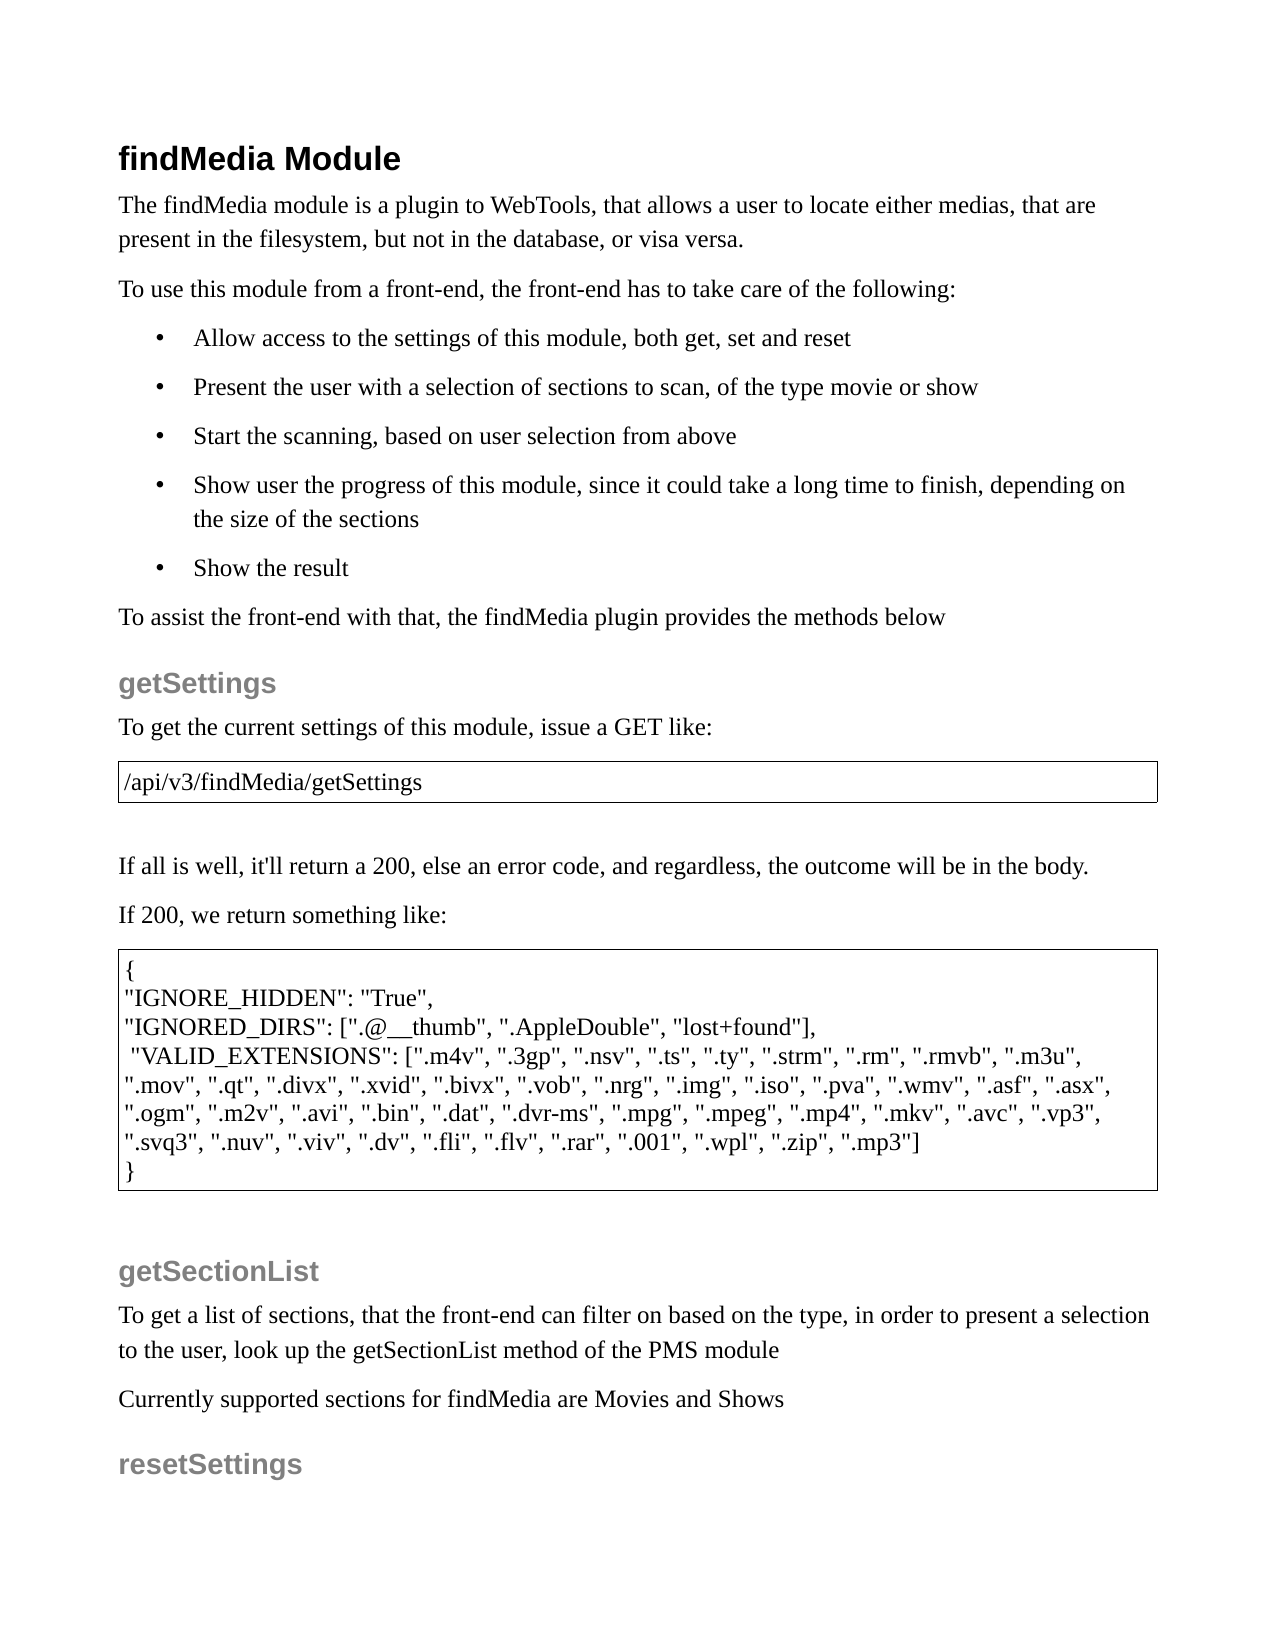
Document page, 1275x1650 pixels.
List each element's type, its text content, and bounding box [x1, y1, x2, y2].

text Currently supported sections for findMedia are Movies and Shows [118, 1384, 1157, 1412]
list Start the scanning, based on user selection from above [156, 421, 1157, 449]
text The findMedia module is a plugin to WebTools, that allows a user to locate either medias, that are present in the filesystem, but not in the database, or visa versa. [118, 190, 1157, 253]
table_header { "IGNORE_HIDDEN": "True", "IGNORED_DIRS": [".@__thumb", ".AppleDouble", "lost+found"], "VALID_EXTENSIONS": [".m4v", ".3gp", ".nsv", ".ts", ".ty", ".strm", ".rm", ".rmvb", ".m3u", ".mov", ".qt", ".divx", ".xvid", ".bivx", ".vob", ".nrg", ".img", ".iso", ".pva", ".wmv", ".asf", ".asx", ".ogm", ".m2v", ".avi", ".bin", ".dat", ".dvr-ms", ".mpg", ".mpeg", ".mp4", ".mkv", ".avc", ".vp3", ".svq3", ".nuv", ".viv", ".dv", ".fli", ".flv", ".rar", ".001", ".wpl", ".zip", ".mp3"] } [119, 950, 1157, 1190]
text To use this module from a front-end, the front-end has to take care of the following: [118, 274, 1157, 302]
text To get the current settings of this module, issue a GET like: [118, 712, 1157, 741]
subtitle findMedia Module [118, 139, 1157, 178]
subtitle getSettings [118, 666, 1157, 700]
text If 200, we return something like: [118, 900, 1157, 928]
text To get a list of sections, that the front-end can filter on based on the type, in order to present a selection to the user, look up the getSectionList method of the PMS module [118, 1300, 1157, 1363]
list Present the user with a selection of sections to scan, of the type movie or show [156, 372, 1157, 401]
text If all is well, it'll return a 200, else an error code, and regardless, the outcome will be in the body. [118, 851, 1157, 879]
list Show user the progress of this module, since it could take a long time to finish, depending on the size of the sections [156, 470, 1157, 533]
text To assist the front-end with that, the findMedia plugin provides the methods below [118, 602, 1157, 631]
list Allow access to the settings of this module, both get, set and reset [156, 323, 1157, 351]
table_header /api/v3/findMedia/getSettings [119, 762, 1157, 802]
subtitle getSectionList [118, 1254, 1157, 1288]
list Show the result [156, 553, 1157, 582]
subtitle resetSettings [118, 1447, 1157, 1481]
